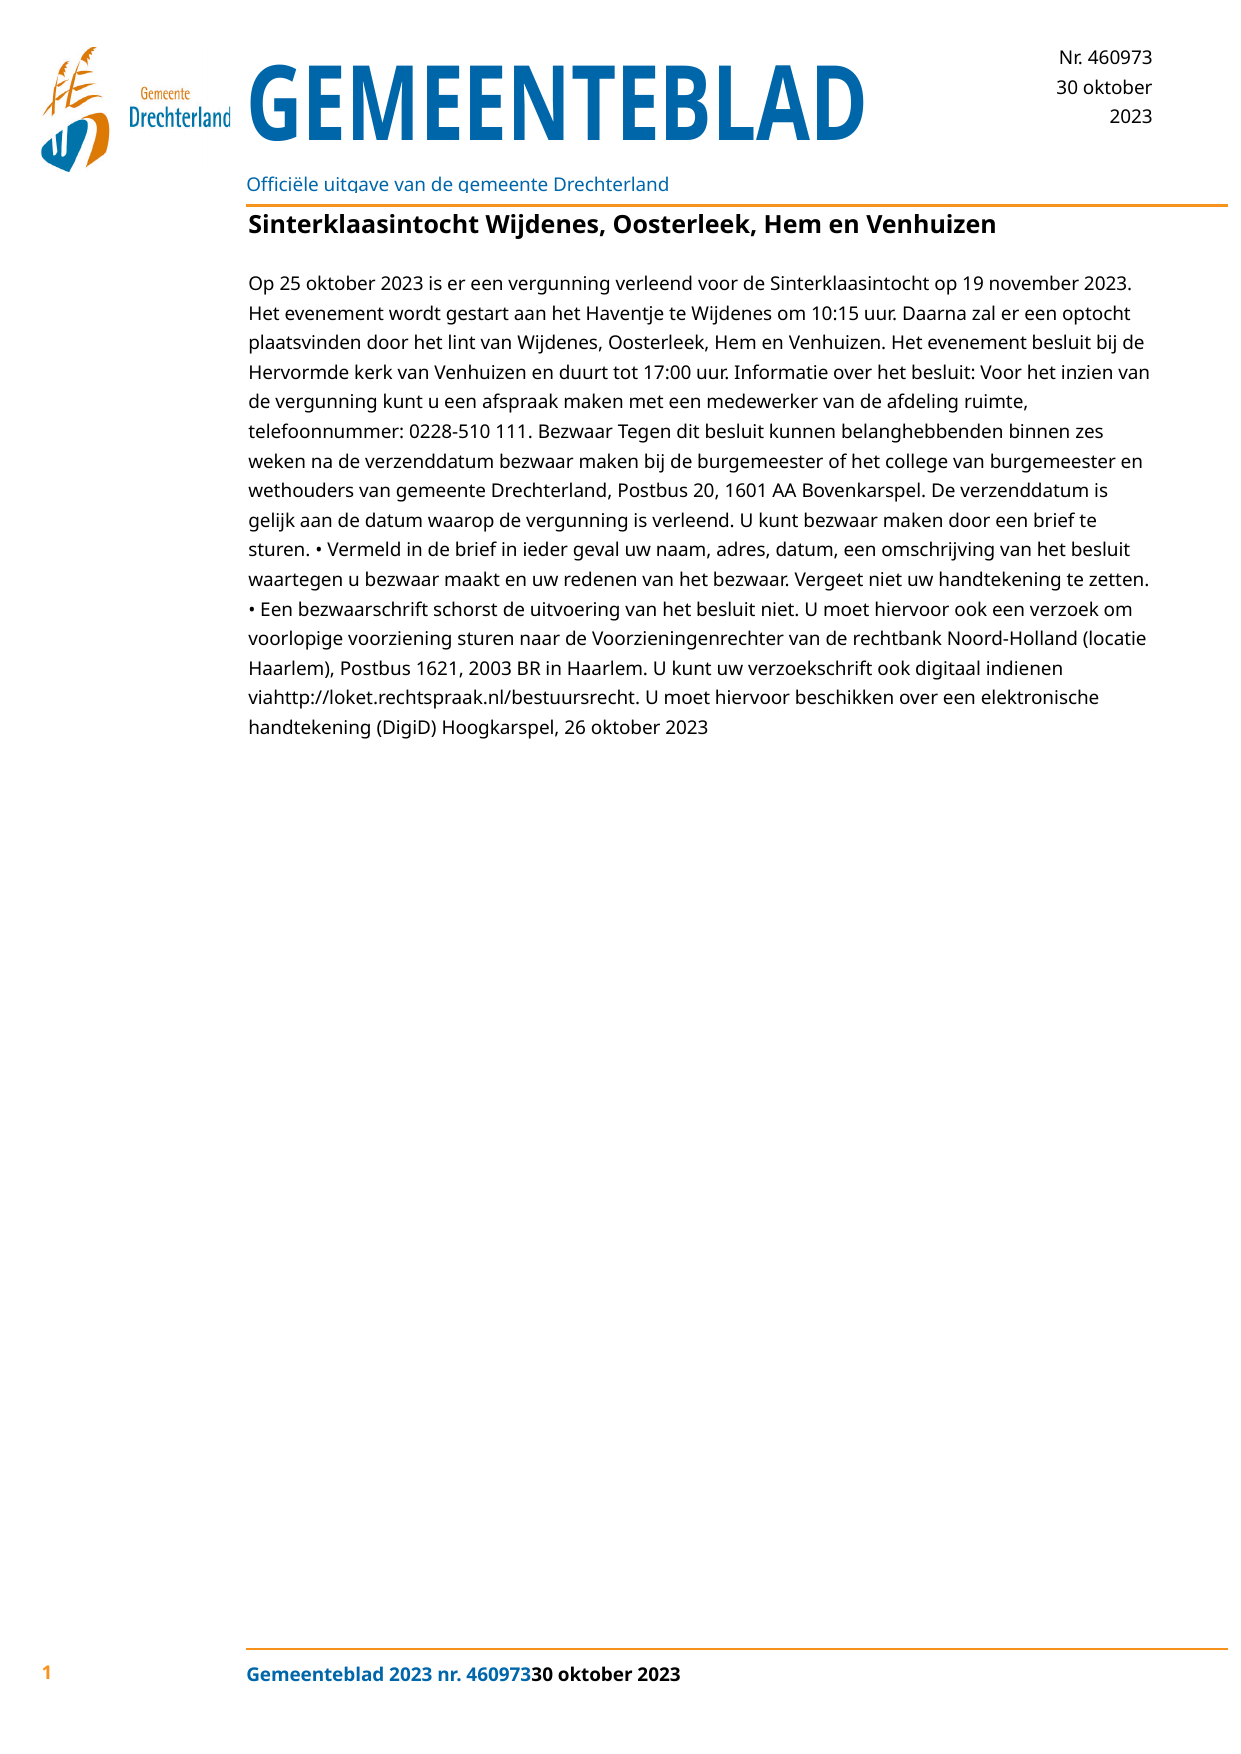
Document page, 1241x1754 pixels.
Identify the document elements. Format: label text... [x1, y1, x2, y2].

picture [41, 47, 231, 172]
picture [41, 158, 64, 172]
text Op 25 oktober 2023 is er een vergunning verleend voor de Sinterklaasintocht op 19 november 2023. Het evenement wordt gestart aan het Haventje te Wijdenes om 10:15 uur. Daarna zal er een optocht plaatsvinden door het lint van Wijdenes, Oosterleek, Hem en Venhuizen. Het evenement besluit bij de Hervormde kerk van Venhuizen en duurt tot 17:00 uur. Informatie over het besluit: Voor het inzien van de vergunning kunt u een afspraak maken met een medewerker van de afdeling ruimte, telefoonnummer: 0228-510 111. Bezwaar Tegen dit besluit kunnen belanghebbenden binnen zes weken na de verzenddatum bezwaar maken bij de burgemeester of het college van burgemeester en wethouders van gemeente Drechterland, Postbus 20, 1601 AA Bovenkarspel. De verzenddatum is gelijk aan de datum waarop de vergunning is verleend. U kunt bezwaar maken door een brief te sturen. • Vermeld in de brief in ieder geval uw naam, adres, datum, een omschrijving van het besluit waartegen u bezwaar maakt en uw redenen van het bezwaar. Vergeet niet uw handtekening te zetten. • Een bezwaarschrift schorst de uitvoering van het besluit niet. U moet hiervoor ook een verzoek om voorlopige voorziening sturen naar de Voorzieningenrechter van de rechtbank Noord-Holland (locatie Haarlem), Postbus 1621, 2003 BR in Haarlem. U kunt uw verzoekschrift ook digitaal indienen viahttp://loket.rechtspraak.nl/bestuursrecht. U moet hiervoor beschikken over een elektronische handtekening (DigiD) Hoogkarspel, 26 oktober 2023 [248, 270, 1152, 740]
picture [226, 115, 231, 124]
text Sinterklaasintocht Wijdenes, Oosterleek, Hem en Venhuizen [248, 207, 1152, 241]
